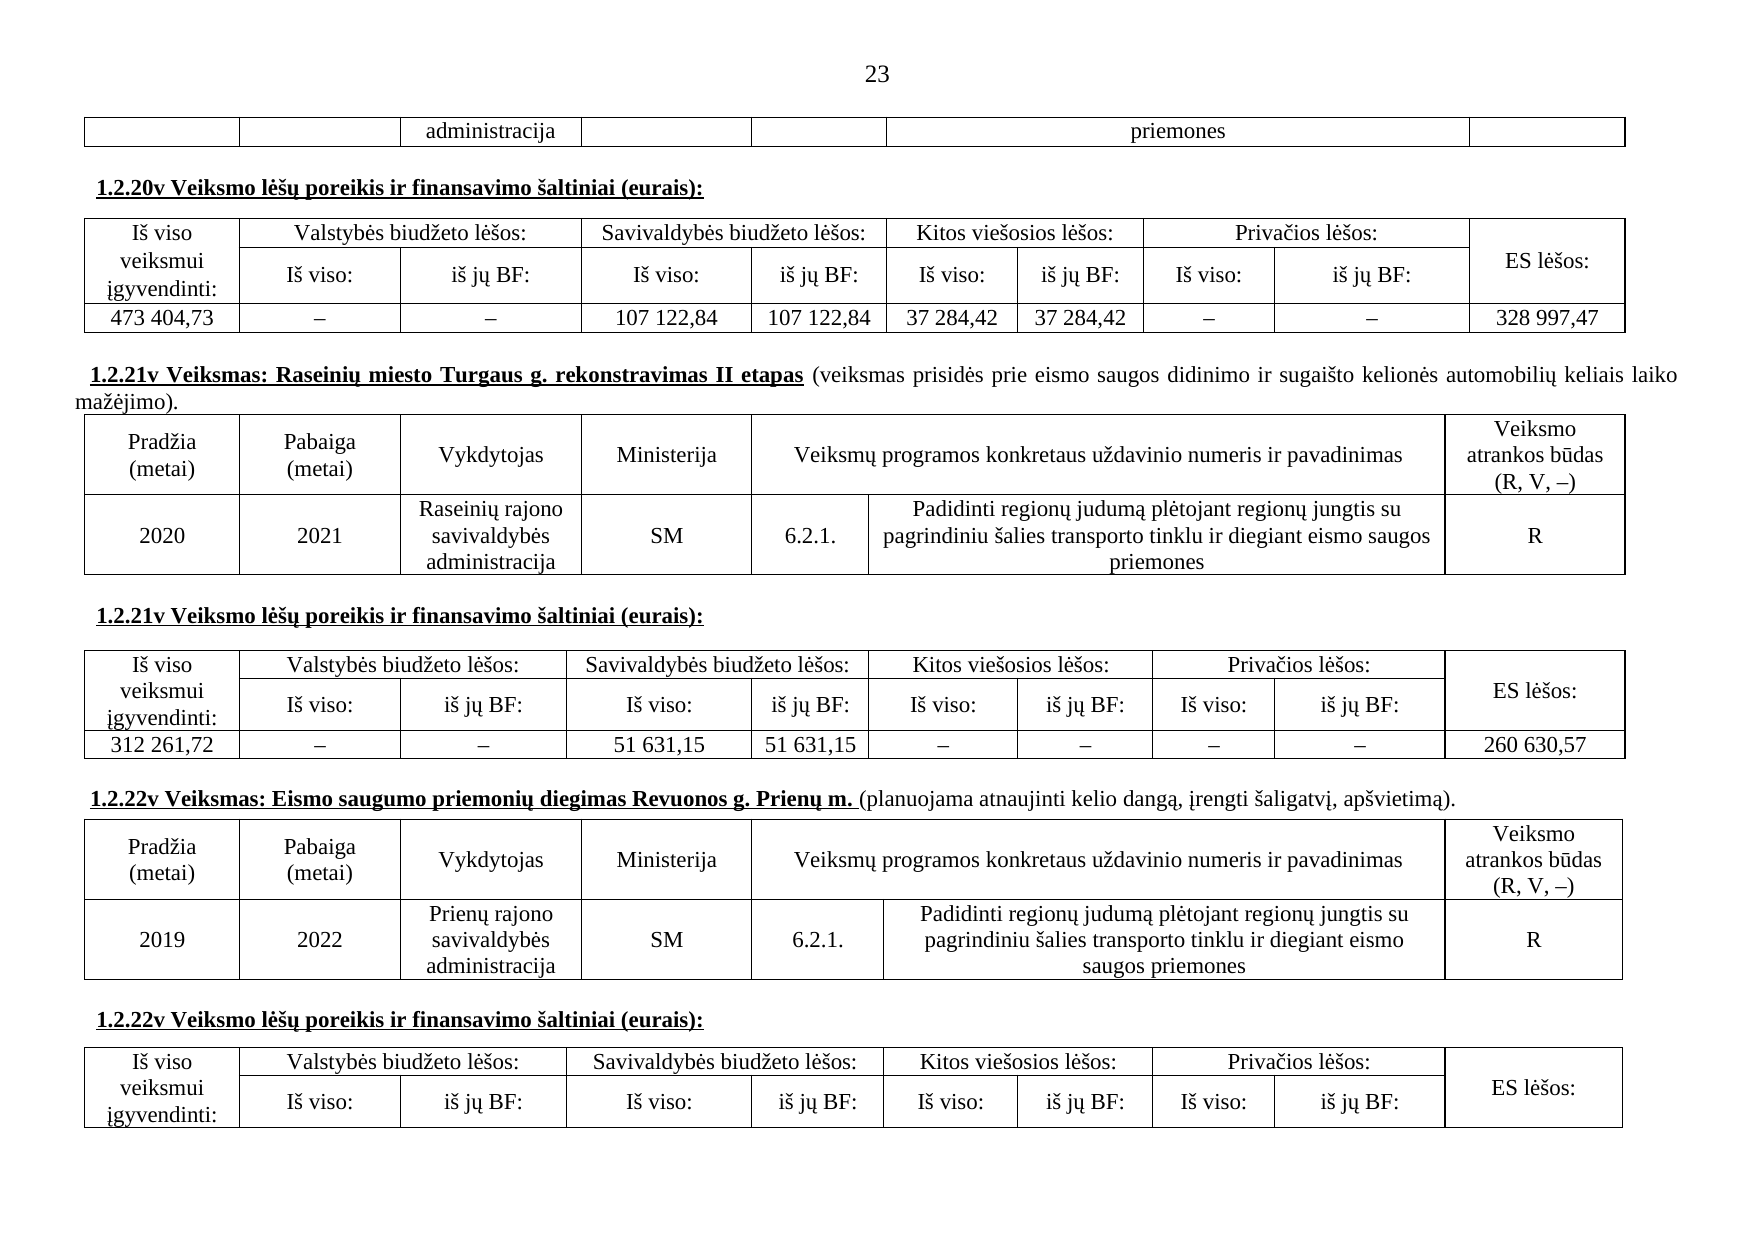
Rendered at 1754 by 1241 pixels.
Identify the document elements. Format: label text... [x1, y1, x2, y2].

table_cell iš jų BF: [1018, 679, 1152, 730]
table_cell 1.2.22v Veiksmo lėšų poreikis ir finansavimo šaltiniai (eurais): [85, 980, 1622, 1047]
table_cell Iš viso: [240, 1076, 400, 1127]
table_cell iš jų BF: [1275, 1076, 1444, 1127]
table_cell [582, 118, 751, 146]
table_cell 2022 [240, 900, 400, 979]
table_cell iš jų BF: [401, 1076, 566, 1127]
table_cell 37 284,42 [1018, 304, 1143, 332]
table_cell SM [582, 900, 751, 979]
table_cell 107 122,84 [752, 304, 886, 332]
table_cell – [869, 731, 1017, 757]
table_cell Iš viso veiksmui įgyvendinti: [85, 219, 239, 303]
table_cell 328 997,47 [1470, 304, 1624, 332]
table_cell – [240, 731, 400, 757]
table_cell Iš viso: [1144, 248, 1274, 303]
table_cell iš jų BF: [752, 1076, 883, 1127]
table_header Pabaiga (metai) [240, 415, 400, 494]
table_cell iš jų BF: [1275, 248, 1469, 303]
table_cell Valstybės biudžeto lėšos: [240, 1048, 566, 1074]
table_header Ministerija [582, 820, 751, 899]
table_cell iš jų BF: [1018, 248, 1143, 303]
table_header Vykdytojas [401, 415, 581, 494]
table_cell – [1144, 304, 1274, 332]
table_cell [85, 118, 239, 146]
table_cell iš jų BF: [752, 679, 868, 730]
table_cell Kitos viešosios lėšos: [887, 219, 1143, 247]
table_cell [1470, 118, 1624, 146]
table_cell – [1275, 304, 1469, 332]
table_cell 260 630,57 [1446, 731, 1624, 757]
table_cell Padidinti regionų judumą plėtojant regionų jungtis su pagrindiniu šalies transporto tinklu ir diegiant eismo saugos priemones [869, 495, 1444, 574]
table_header Veiksmo atrankos būdas (R, V, –) [1446, 415, 1624, 494]
table_cell [240, 118, 400, 146]
table_cell Iš viso: [887, 248, 1017, 303]
table_header Vykdytojas [401, 820, 581, 899]
table_cell R [1446, 495, 1624, 574]
table_cell Savivaldybės biudžeto lėšos: [567, 1048, 883, 1074]
table_cell 2020 [85, 495, 239, 574]
table_header Veiksmų programos konkretaus uždavinio numeris ir pavadinimas [752, 820, 1444, 899]
table_cell – [401, 304, 581, 332]
table_header Pradžia (metai) [85, 820, 239, 899]
table_cell Iš viso: [240, 679, 400, 730]
table_header Pabaiga (metai) [240, 820, 400, 899]
table_cell Savivaldybės biudžeto lėšos: [582, 219, 886, 247]
table_header Ministerija [582, 415, 751, 494]
table_cell Privačios lėšos: [1153, 1048, 1444, 1074]
table_cell – [1275, 731, 1444, 757]
table_cell 107 122,84 [582, 304, 751, 332]
text 1.2.22v Veiksmas: Eismo saugumo priemonių diegimas Revuonos g. Prienų m. (planuojama atnaujinti kelio dangą, įrengti šaligatvį, apšvietimą). [75, 785, 1679, 811]
table_cell 2021 [240, 495, 400, 574]
table_cell Savivaldybės biudžeto lėšos: [567, 651, 868, 677]
table_cell – [1018, 731, 1152, 757]
table_cell Iš viso: [884, 1076, 1017, 1127]
table_cell [752, 118, 886, 146]
table_cell iš jų BF: [401, 679, 566, 730]
table_cell 1.2.21v Veiksmo lėšų poreikis ir finansavimo šaltiniai (eurais): [85, 575, 1625, 650]
table_cell iš jų BF: [401, 248, 581, 303]
table_cell Valstybės biudžeto lėšos: [240, 651, 566, 677]
table_cell Padidinti regionų judumą plėtojant regionų jungtis su pagrindiniu šalies transporto tinklu ir diegiant eismo saugos priemones [884, 900, 1444, 979]
table_cell Iš viso: [240, 248, 400, 303]
table_cell ES lėšos: [1446, 651, 1624, 730]
table_cell Iš viso: [567, 1076, 751, 1127]
table_cell iš jų BF: [1018, 1076, 1152, 1127]
table_cell Privačios lėšos: [1153, 651, 1444, 677]
table_cell Prienų rajono savivaldybės administracija [401, 900, 581, 979]
table_cell – [240, 304, 400, 332]
text 1.2.21v Veiksmas: Raseinių miesto Turgaus g. rekonstravimas II etapas (veiksmas prisidės prie eismo saugos didinimo ir sugaišto kelionės automobilių keliais laiko mažėjimo). [75, 361, 1679, 414]
table_cell Kitos viešosios lėšos: [884, 1048, 1152, 1074]
table_cell 37 284,42 [887, 304, 1017, 332]
table_cell administracija [401, 118, 581, 146]
table_cell 6.2.1. [752, 900, 883, 979]
table_header Pradžia (metai) [85, 415, 239, 494]
table_cell Iš viso: [869, 679, 1017, 730]
table_cell ES lėšos: [1446, 1048, 1622, 1127]
table_cell priemones [887, 118, 1469, 146]
table_cell R [1446, 900, 1622, 979]
table_cell 6.2.1. [752, 495, 868, 574]
table_cell SM [582, 495, 751, 574]
table_cell iš jų BF: [1275, 679, 1444, 730]
table_cell Iš viso veiksmui įgyvendinti: [85, 1048, 239, 1127]
table_cell Iš viso: [567, 679, 751, 730]
table_cell Raseinių rajono savivaldybės administracija [401, 495, 581, 574]
table_cell iš jų BF: [752, 248, 886, 303]
table_cell 1.2.20v Veiksmo lėšų poreikis ir finansavimo šaltiniai (eurais): [85, 147, 1625, 218]
table_cell Kitos viešosios lėšos: [869, 651, 1152, 677]
table_header Veiksmų programos konkretaus uždavinio numeris ir pavadinimas [752, 415, 1444, 494]
table_cell Privačios lėšos: [1144, 219, 1469, 247]
table_cell Iš viso veiksmui įgyvendinti: [85, 651, 239, 730]
table_cell 2019 [85, 900, 239, 979]
table_cell 312 261,72 [85, 731, 239, 757]
table_cell Valstybės biudžeto lėšos: [240, 219, 581, 247]
table_cell – [401, 731, 566, 757]
table_cell 51 631,15 [752, 731, 868, 757]
table_cell Iš viso: [582, 248, 751, 303]
table_cell 51 631,15 [567, 731, 751, 757]
table_cell ES lėšos: [1470, 219, 1624, 303]
table_cell 473 404,73 [85, 304, 239, 332]
table_cell Iš viso: [1153, 1076, 1274, 1127]
table_cell – [1153, 731, 1274, 757]
table_header Veiksmo atrankos būdas (R, V, –) [1446, 820, 1622, 899]
table_cell Iš viso: [1153, 679, 1274, 730]
